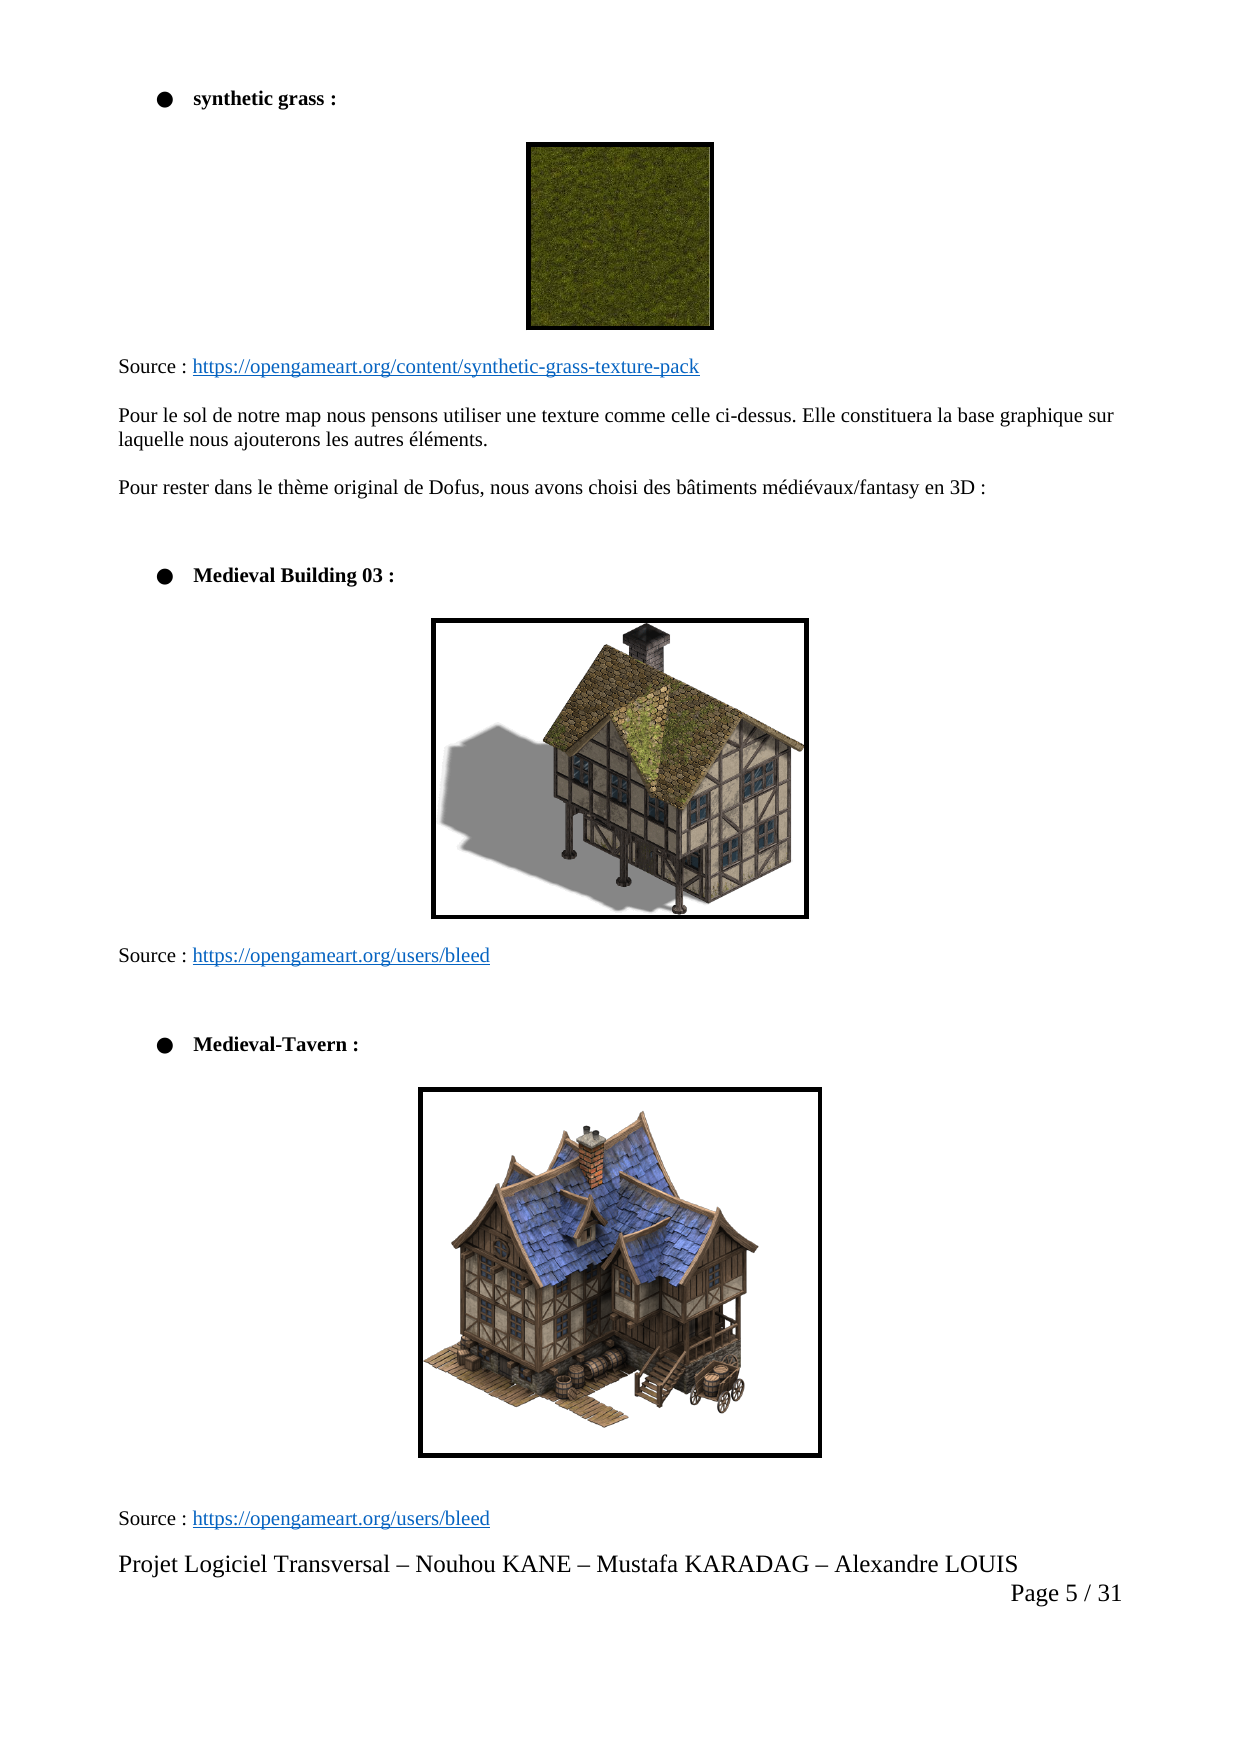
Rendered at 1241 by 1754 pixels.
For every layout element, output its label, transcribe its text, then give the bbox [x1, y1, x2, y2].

text Pour rester dans le thème original de Dofus, nous avons choisi des bâtiments médiévaux/fantasy en 3D : [118, 475, 1122, 499]
list Medieval-Tavern : [156, 1020, 1122, 1063]
text Source : https://opengameart.org/users/bleed [118, 943, 1122, 967]
list synthetic grass : [156, 75, 1122, 118]
list Medieval Building 03 : [156, 552, 1122, 594]
text Pour le sol de notre map nous pensons utiliser une texture comme celle ci-dessus. Elle constituera la base graphique sur laquelle nous ajouterons les autres éléments. [118, 402, 1122, 451]
text Source : https://opengameart.org/content/synthetic-grass-texture-pack [118, 354, 1122, 378]
text Source : https://opengameart.org/users/bleed [118, 1458, 1122, 1530]
